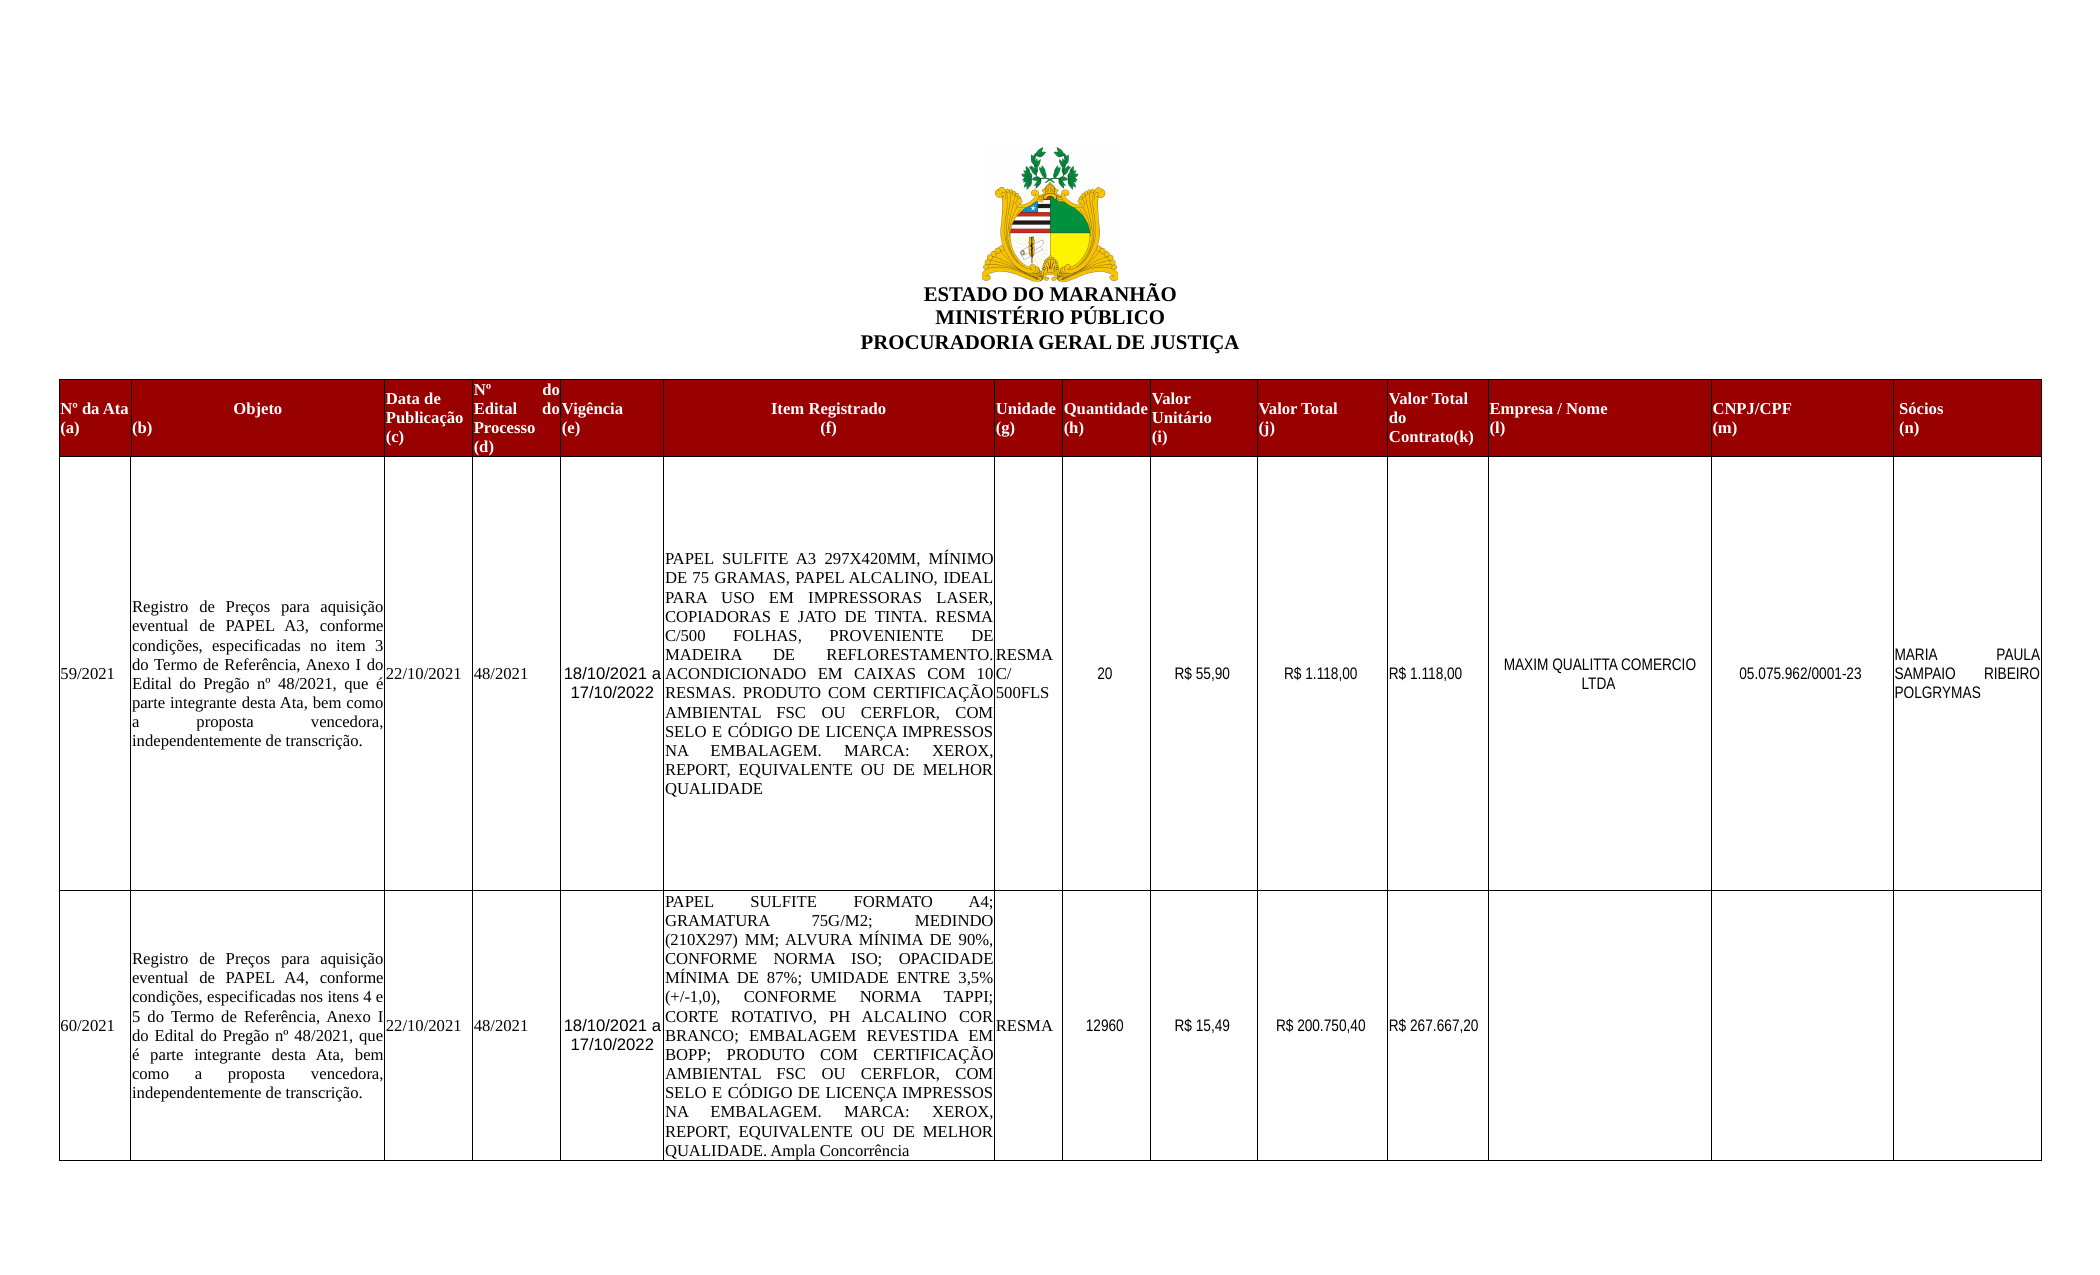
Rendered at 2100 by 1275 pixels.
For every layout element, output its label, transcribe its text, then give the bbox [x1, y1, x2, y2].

table_header Vigência (e) [561, 380, 663, 456]
table_header Data de Publicação (c) [385, 380, 472, 456]
table_cell PAPEL SULFITE FORMATO A4; GRAMATURA 75G/M2; MEDINDO (210X297) MM; ALVURA MÍNIMA DE 90%, CONFORME NORMA ISO; OPACIDADE MÍNIMA DE 87%; UMIDADE ENTRE 3,5% (+/-1,0), CONFORME NORMA TAPPI; CORTE ROTATIVO, PH ALCALINO COR BRANCO; EMBALAGEM REVESTIDA EM BOPP; PRODUTO COM CERTIFICAÇÃO AMBIENTAL FSC OU CERFLOR, COM SELO E CÓDIGO DE LICENÇA IMPRESSOS NA EMBALAGEM. MARCA: XEROX, REPORT, EQUIVALENTE OU DE MELHOR QUALIDADE. Ampla Concorrência [664, 891, 994, 1160]
table_header Valor Total do Contrato(k) [1388, 380, 1488, 456]
table_cell [1489, 891, 1711, 1160]
table_cell MAXIM QUALITTA COMERCIO LTDA [1489, 457, 1711, 890]
table_cell RESMA [995, 891, 1062, 1160]
table_cell [1894, 891, 2041, 1160]
picture [981, 147, 1119, 282]
table_header Unidade (g) [995, 380, 1062, 456]
table_header Quantidade (h) [1063, 380, 1150, 456]
table_cell 22/10/2021 [385, 457, 472, 890]
table_header CNPJ/CPF (m) [1712, 380, 1893, 456]
table_cell Registro de Preços para aquisição eventual de PAPEL A3, conforme condições, especificadas no item 3 do Termo de Referência, Anexo I do Edital do Pregão nº 48/2021, que é parte integrante desta Ata, bem como a proposta vencedora, independentemente de transcrição. [131, 457, 384, 890]
table_cell RESMA C/ 500FLS [995, 457, 1062, 890]
table_cell PAPEL SULFITE A3 297X420MM, MÍNIMO DE 75 GRAMAS, PAPEL ALCALINO, IDEAL PARA USO EM IMPRESSORAS LASER, COPIADORAS E JATO DE TINTA. RESMA C/500 FOLHAS, PROVENIENTE DE MADEIRA DE REFLORESTAMENTO. ACONDICIONADO EM CAIXAS COM 10 RESMAS. PRODUTO COM CERTIFICAÇÃO AMBIENTAL FSC OU CERFLOR, COM SELO E CÓDIGO DE LICENÇA IMPRESSOS NA EMBALAGEM. MARCA: XEROX, REPORT, EQUIVALENTE OU DE MELHOR QUALIDADE [664, 457, 994, 890]
table_header Empresa / Nome (l) [1489, 380, 1711, 456]
table_cell R$ 1.118,00 [1388, 457, 1488, 890]
table_cell R$ 1.118,00 [1258, 457, 1387, 890]
table_cell R$ 200.750,40 [1258, 891, 1387, 1160]
table_header Valor Unitário (i) [1151, 380, 1257, 456]
table_cell 59/2021 [60, 457, 130, 890]
table_cell 22/10/2021 [385, 891, 472, 1160]
table_cell Registro de Preços para aquisição eventual de PAPEL A4, conforme condições, especificadas nos itens 4 e 5 do Termo de Referência, Anexo I do Edital do Pregão nº 48/2021, que é parte integrante desta Ata, bem como a proposta vencedora, independentemente de transcrição. [131, 891, 384, 1160]
table_cell [1712, 891, 1893, 1160]
table_cell 60/2021 [60, 891, 130, 1160]
table_cell 20 [1063, 457, 1150, 890]
table_cell 48/2021 [473, 457, 560, 890]
table_header Nº da Ata (a) [60, 380, 131, 456]
table_cell 18/10/2021 a 17/10/2022 [561, 891, 663, 1160]
table_cell R$ 15,49 [1151, 891, 1257, 1160]
table_cell 48/2021 [473, 891, 560, 1160]
table_cell MARIA PAULA SAMPAIO RIBEIRO POLGRYMAS [1894, 457, 2041, 890]
table_cell R$ 55,90 [1151, 457, 1257, 890]
table_header Nº do Edital do Processo (d) [473, 380, 560, 456]
table_header Valor Total (j) [1258, 380, 1387, 456]
table_header Objeto (b) [132, 380, 384, 456]
table_header Item Registrado (f) [664, 380, 994, 456]
table_cell 12960 [1063, 891, 1150, 1160]
table_cell 18/10/2021 a 17/10/2022 [561, 457, 663, 890]
table_header Sócios (n) [1894, 380, 2041, 456]
table_cell 05.075.962/0001-23 [1712, 457, 1893, 890]
table_cell R$ 267.667,20 [1388, 891, 1488, 1160]
